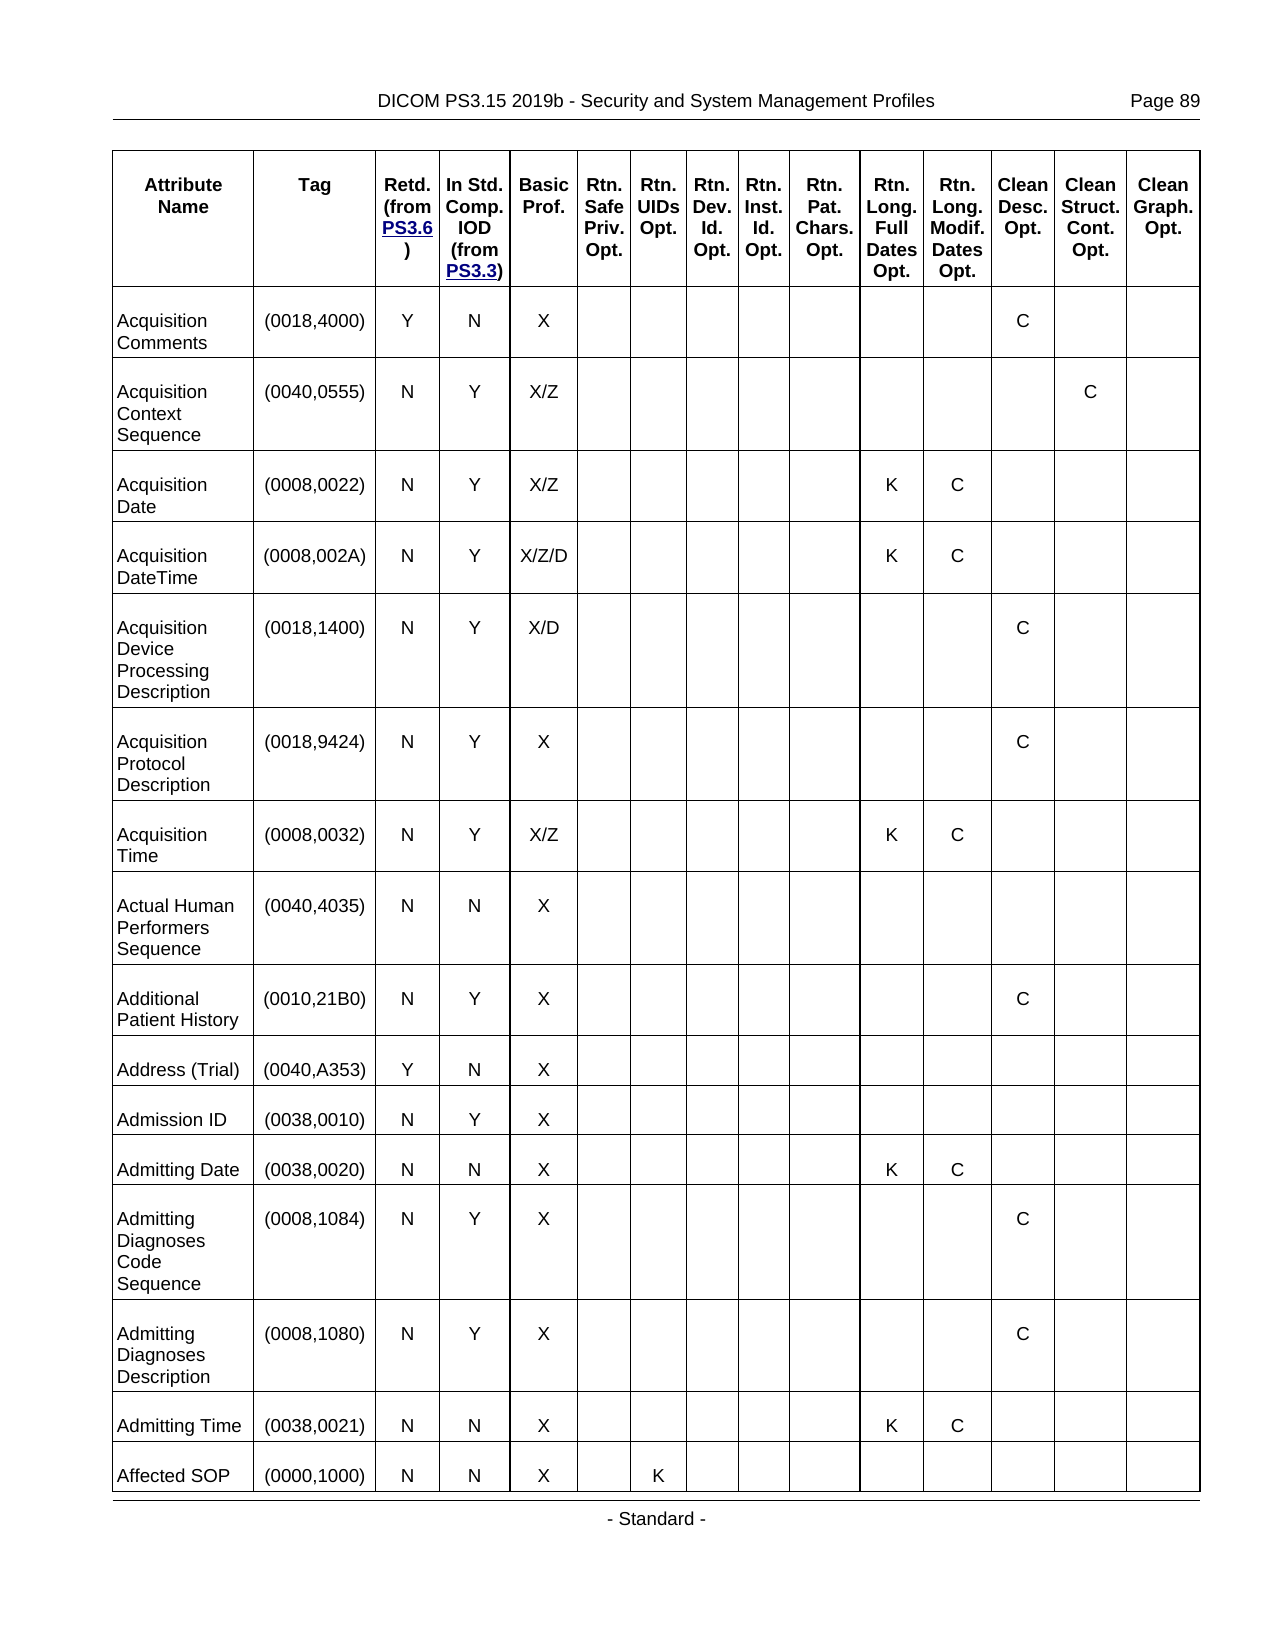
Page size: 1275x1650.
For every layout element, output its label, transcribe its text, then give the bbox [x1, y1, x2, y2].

table_header Basic Prof. [511, 151, 577, 286]
table_cell Y [440, 965, 509, 1035]
table_cell [631, 594, 686, 707]
table_cell (0008,0032) [254, 801, 375, 871]
table_cell [790, 1036, 859, 1085]
table_cell [1055, 522, 1126, 592]
table_cell Y [440, 1086, 509, 1134]
table_cell [790, 1135, 859, 1184]
table_cell [924, 358, 991, 450]
table_cell N [376, 872, 439, 964]
table_cell X/Z [511, 451, 577, 521]
table_cell X [511, 872, 577, 964]
table_cell K [861, 1135, 923, 1184]
table_cell N [440, 872, 509, 964]
table_cell [1055, 1135, 1126, 1184]
table_cell N [376, 451, 439, 521]
table_header Clean Struct. Cont. Opt. [1055, 151, 1126, 286]
table_cell [1127, 1036, 1199, 1085]
table_cell [992, 522, 1054, 592]
table_cell [861, 358, 923, 450]
table_cell Admitting Date [113, 1135, 253, 1184]
table_cell [861, 1442, 923, 1491]
table_cell [790, 358, 859, 450]
table_cell [1055, 965, 1126, 1035]
table_cell [687, 1300, 738, 1391]
table_cell [1055, 801, 1126, 871]
table_header Rtn. UIDs Opt. [631, 151, 686, 286]
table_cell [631, 1086, 686, 1134]
table_cell Affected SOP [113, 1442, 253, 1491]
table_cell Y [376, 1036, 439, 1085]
table_cell [790, 872, 859, 964]
table_cell [790, 965, 859, 1035]
table_cell [687, 594, 738, 707]
table_cell [790, 1442, 859, 1491]
table_cell Additional Patient History [113, 965, 253, 1035]
table_cell K [631, 1442, 686, 1491]
table_cell Y [440, 708, 509, 800]
table_cell C [924, 451, 991, 521]
table_cell [1127, 1086, 1199, 1134]
table_cell (0018,4000) [254, 287, 375, 357]
table_cell [790, 708, 859, 800]
table_cell Y [440, 358, 509, 450]
table_cell [790, 287, 859, 357]
table_cell [1055, 1442, 1126, 1491]
table_header Retd. (from PS3.6) [376, 151, 439, 286]
table_cell [578, 451, 630, 521]
table_header Attribute Name [113, 151, 253, 286]
table_cell N [376, 1086, 439, 1134]
table_header Clean Desc. Opt. [992, 151, 1054, 286]
table_cell X [511, 1392, 577, 1441]
table_cell N [376, 1185, 439, 1298]
table_cell K [861, 522, 923, 592]
table_cell X [511, 1300, 577, 1391]
table_cell [1127, 1392, 1199, 1441]
table_cell Y [440, 1185, 509, 1298]
table_cell K [861, 801, 923, 871]
table_cell [1055, 708, 1126, 800]
table_cell [687, 1392, 738, 1441]
table_cell [1127, 801, 1199, 871]
table_cell [861, 872, 923, 964]
table_cell [1127, 594, 1199, 707]
table_header Tag [254, 151, 375, 286]
table_cell [924, 594, 991, 707]
table_header In Std. Comp. IOD (from PS3.3) [440, 151, 509, 286]
table_header Clean Graph. Opt. [1127, 151, 1199, 286]
table_cell [687, 872, 738, 964]
table_cell [924, 1442, 991, 1491]
table_cell [790, 801, 859, 871]
table_cell [861, 1300, 923, 1391]
table_cell X/D [511, 594, 577, 707]
table_cell [1127, 358, 1199, 450]
table_cell [687, 965, 738, 1035]
table_cell N [376, 708, 439, 800]
table_cell [1127, 287, 1199, 357]
table_cell [992, 801, 1054, 871]
table_cell (0008,1080) [254, 1300, 375, 1391]
table_cell [992, 1392, 1054, 1441]
table_cell [992, 1135, 1054, 1184]
table_cell [861, 1185, 923, 1298]
table_cell [578, 1392, 630, 1441]
table_cell Acquisition Time [113, 801, 253, 871]
table_cell X/Z/D [511, 522, 577, 592]
table_cell N [376, 594, 439, 707]
table_cell [1127, 451, 1199, 521]
table_cell [790, 594, 859, 707]
table_cell Y [440, 451, 509, 521]
table_cell N [440, 1392, 509, 1441]
table_cell [790, 1086, 859, 1134]
table_cell (0018,1400) [254, 594, 375, 707]
table_cell [1055, 1086, 1126, 1134]
table_cell [631, 1185, 686, 1298]
table_cell N [440, 287, 509, 357]
table_cell [578, 594, 630, 707]
table_cell [992, 1036, 1054, 1085]
table_cell [631, 1135, 686, 1184]
table_header Rtn. Inst. Id. Opt. [739, 151, 789, 286]
table_cell [687, 1086, 738, 1134]
table_cell [578, 522, 630, 592]
table_cell (0040,0555) [254, 358, 375, 450]
table_cell [924, 1086, 991, 1134]
table_cell [1055, 287, 1126, 357]
table_cell [739, 1086, 789, 1134]
table_cell [631, 287, 686, 357]
table_cell N [376, 1135, 439, 1184]
table_cell [1127, 1442, 1199, 1491]
table_cell [739, 1036, 789, 1085]
table_cell [861, 1086, 923, 1134]
table_cell [578, 872, 630, 964]
table_cell [924, 287, 991, 357]
table_header Rtn. Long. Modif. Dates Opt. [924, 151, 991, 286]
table_cell C [924, 1392, 991, 1441]
table_cell [1127, 965, 1199, 1035]
table_cell [739, 872, 789, 964]
table_cell [578, 1185, 630, 1298]
table_cell [739, 1442, 789, 1491]
table_cell [631, 872, 686, 964]
table_header Rtn. Pat. Chars. Opt. [790, 151, 859, 286]
table_cell [687, 1185, 738, 1298]
table_cell [790, 1185, 859, 1298]
table_cell [992, 1442, 1054, 1491]
table_cell Address (Trial) [113, 1036, 253, 1085]
table_cell [578, 1135, 630, 1184]
table_cell [631, 358, 686, 450]
table_cell [687, 287, 738, 357]
table_cell [1127, 1300, 1199, 1391]
table_cell Admitting Diagnoses Code Sequence [113, 1185, 253, 1298]
table_cell [631, 708, 686, 800]
table_cell [861, 708, 923, 800]
table_cell [992, 1086, 1054, 1134]
table_cell [578, 358, 630, 450]
table_cell Acquisition DateTime [113, 522, 253, 592]
table_cell X/Z [511, 801, 577, 871]
table_cell Y [440, 1300, 509, 1391]
table_cell [739, 1300, 789, 1391]
table_cell X [511, 287, 577, 357]
table_cell [631, 1300, 686, 1391]
table_cell [687, 1135, 738, 1184]
table_cell [790, 1392, 859, 1441]
table_cell Acquisition Protocol Description [113, 708, 253, 800]
table_cell [1055, 872, 1126, 964]
table_cell [578, 1300, 630, 1391]
table_cell (0008,002A) [254, 522, 375, 592]
table_cell [578, 965, 630, 1035]
table_cell X [511, 965, 577, 1035]
table_cell [739, 358, 789, 450]
table_cell N [376, 358, 439, 450]
table_cell (0040,A353) [254, 1036, 375, 1085]
table_cell [687, 708, 738, 800]
table_cell [631, 1392, 686, 1441]
table_cell (0018,9424) [254, 708, 375, 800]
table_cell N [440, 1442, 509, 1491]
table_cell K [861, 1392, 923, 1441]
table_cell N [376, 801, 439, 871]
table_cell N [440, 1036, 509, 1085]
table_cell X [511, 1442, 577, 1491]
table_cell (0008,0022) [254, 451, 375, 521]
table_cell [1055, 451, 1126, 521]
table_cell C [992, 1300, 1054, 1391]
table_cell [578, 801, 630, 871]
table_cell [790, 1300, 859, 1391]
table_cell [790, 522, 859, 592]
table_cell [1055, 594, 1126, 707]
table_cell X [511, 1135, 577, 1184]
table_cell [578, 708, 630, 800]
table_cell [1055, 1392, 1126, 1441]
table_cell [687, 1036, 738, 1085]
table_cell Admission ID [113, 1086, 253, 1134]
table_cell [1055, 1185, 1126, 1298]
table_cell [1127, 1135, 1199, 1184]
table_cell (0038,0010) [254, 1086, 375, 1134]
table_cell N [440, 1135, 509, 1184]
table_cell [739, 965, 789, 1035]
table_cell [861, 1036, 923, 1085]
table_cell [1127, 872, 1199, 964]
table_cell [631, 801, 686, 871]
table_cell [992, 451, 1054, 521]
table_cell Y [440, 801, 509, 871]
table_cell [739, 801, 789, 871]
table_cell X [511, 1185, 577, 1298]
table_cell C [992, 594, 1054, 707]
table_cell [1127, 1185, 1199, 1298]
table_cell C [992, 708, 1054, 800]
table_cell [924, 1036, 991, 1085]
table_cell (0008,1084) [254, 1185, 375, 1298]
table_cell Acquisition Date [113, 451, 253, 521]
table_cell [861, 594, 923, 707]
table_cell Admitting Diagnoses Description [113, 1300, 253, 1391]
table_cell [578, 1086, 630, 1134]
table_cell [739, 594, 789, 707]
table_header Rtn. Safe Priv. Opt. [578, 151, 630, 286]
table_cell [687, 1442, 738, 1491]
table_header Rtn. Long. Full Dates Opt. [861, 151, 923, 286]
table_cell Y [440, 594, 509, 707]
table_cell (0040,4035) [254, 872, 375, 964]
table_cell [992, 872, 1054, 964]
table_cell [992, 358, 1054, 450]
table_cell [739, 522, 789, 592]
table_cell C [992, 287, 1054, 357]
table_cell [861, 965, 923, 1035]
table_cell (0038,0021) [254, 1392, 375, 1441]
table_cell [924, 965, 991, 1035]
table_cell [739, 1185, 789, 1298]
table_cell X [511, 1086, 577, 1134]
table_cell [578, 287, 630, 357]
table_cell [631, 965, 686, 1035]
table_cell X [511, 708, 577, 800]
table_cell [739, 708, 789, 800]
table_cell [924, 1185, 991, 1298]
table_cell [1055, 1300, 1126, 1391]
table_cell [739, 451, 789, 521]
table_cell Acquisition Device Processing Description [113, 594, 253, 707]
table_cell [790, 451, 859, 521]
table_cell [631, 522, 686, 592]
table_cell [687, 451, 738, 521]
table_cell C [992, 1185, 1054, 1298]
table_cell [687, 522, 738, 592]
table_cell (0010,21B0) [254, 965, 375, 1035]
table_cell C [924, 1135, 991, 1184]
table_cell [1127, 522, 1199, 592]
table_cell C [924, 801, 991, 871]
table_cell [1055, 1036, 1126, 1085]
table_cell X/Z [511, 358, 577, 450]
table_cell K [861, 451, 923, 521]
table_cell C [924, 522, 991, 592]
table_cell [578, 1442, 630, 1491]
table_cell [739, 1392, 789, 1441]
table_cell Admitting Time [113, 1392, 253, 1441]
table_cell (0038,0020) [254, 1135, 375, 1184]
table_cell N [376, 1392, 439, 1441]
table_header Rtn. Dev. Id. Opt. [687, 151, 738, 286]
table_cell [578, 1036, 630, 1085]
table_cell Y [440, 522, 509, 592]
table_cell Y [376, 287, 439, 357]
table_cell C [992, 965, 1054, 1035]
table_cell (0000,1000) [254, 1442, 375, 1491]
table_cell Actual Human Performers Sequence [113, 872, 253, 964]
table_cell [631, 1036, 686, 1085]
table_cell [1127, 708, 1199, 800]
table_cell [687, 358, 738, 450]
table_cell [739, 287, 789, 357]
table_cell N [376, 965, 439, 1035]
table_cell [924, 708, 991, 800]
table_cell [924, 1300, 991, 1391]
table_cell C [1055, 358, 1126, 450]
table_cell [861, 287, 923, 357]
table_cell [631, 451, 686, 521]
table_cell [924, 872, 991, 964]
table_cell [739, 1135, 789, 1184]
table_cell X [511, 1036, 577, 1085]
table_cell Acquisition Context Sequence [113, 358, 253, 450]
table_cell N [376, 522, 439, 592]
table_cell N [376, 1300, 439, 1391]
table_cell [687, 801, 738, 871]
table_cell Acquisition Comments [113, 287, 253, 357]
table_cell N [376, 1442, 439, 1491]
